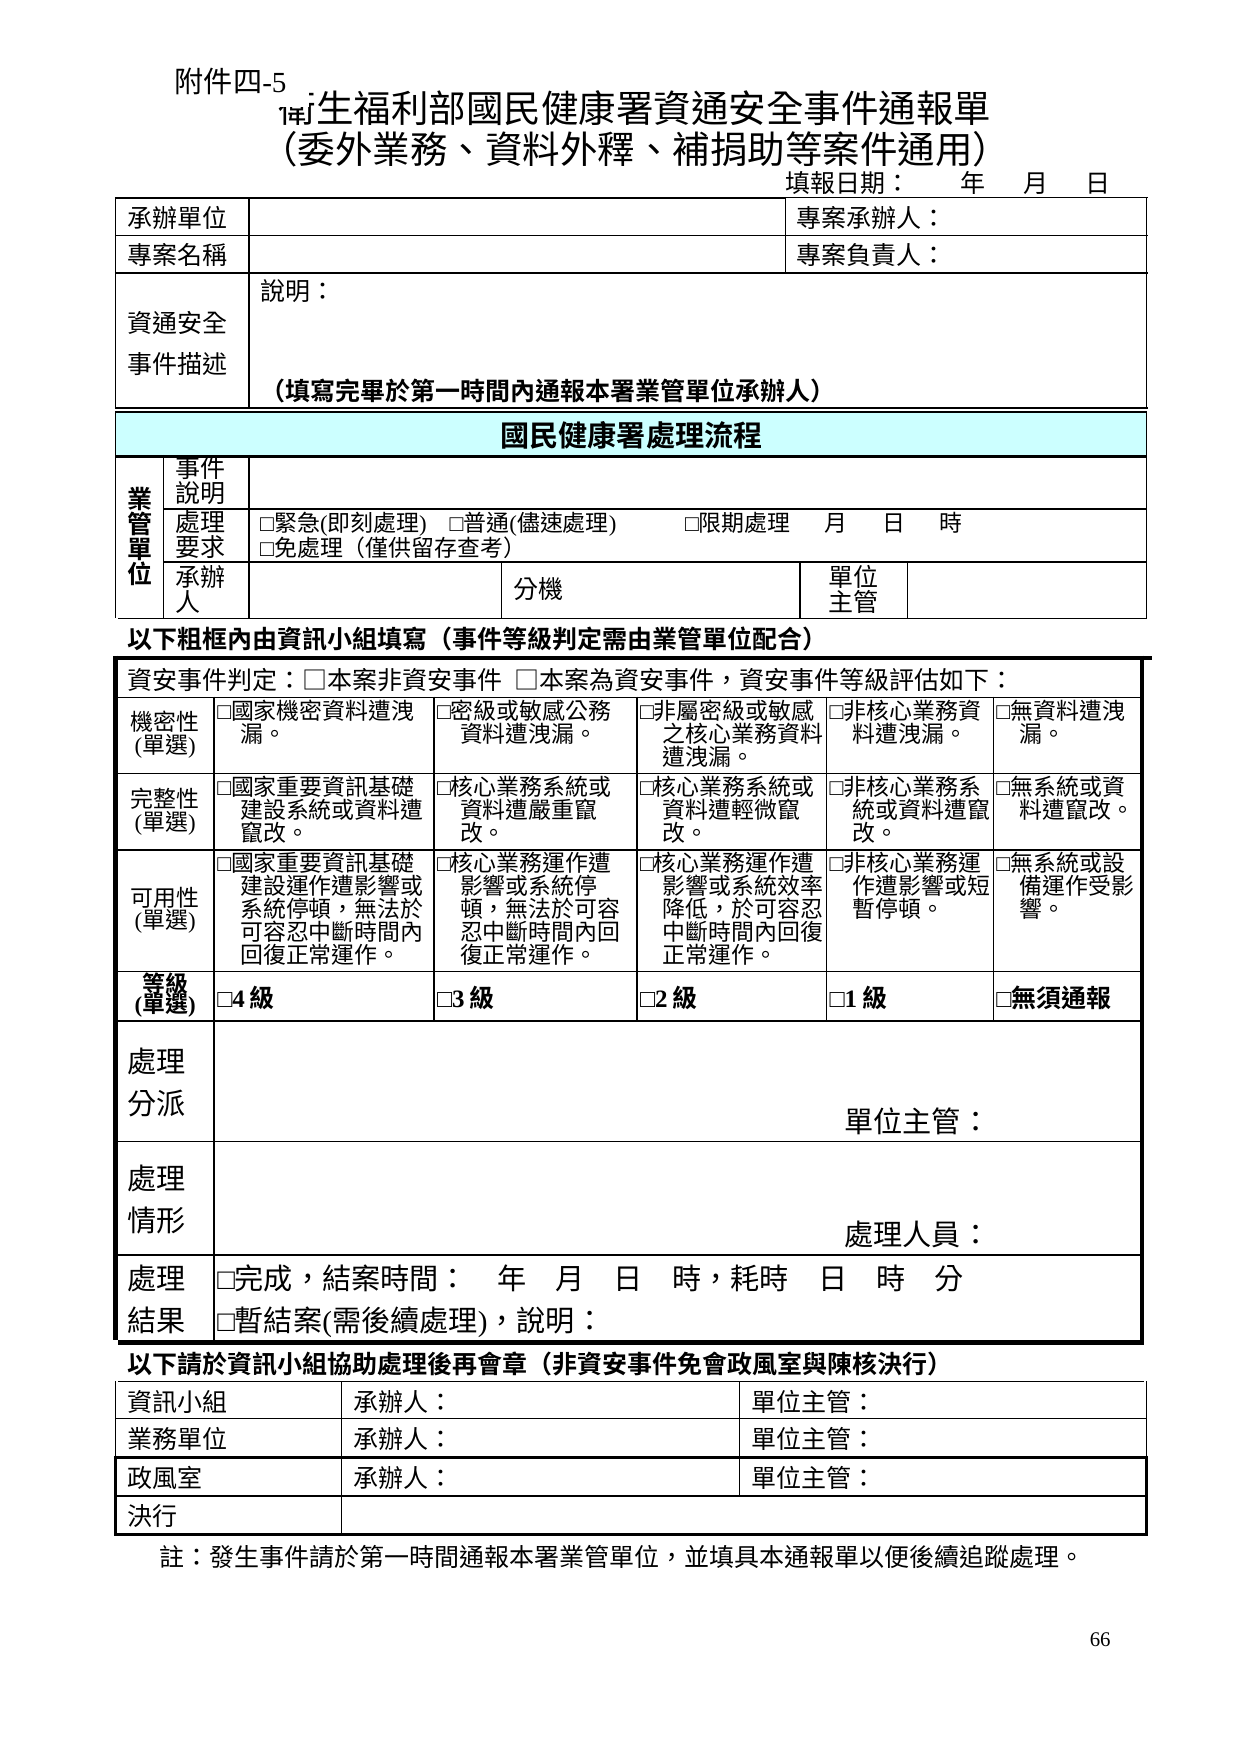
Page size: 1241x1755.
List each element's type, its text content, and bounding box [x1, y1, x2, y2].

table_cell □無系統或資料遭竄改。 [994, 774, 1140, 849]
table_cell 單位主管： [740, 1419, 1146, 1456]
table_cell 資安事件判定：□本案非資安事件 □本案為資安事件，資安事件等級評估如下： [118, 660, 1140, 697]
table_cell [1147, 235, 1154, 272]
table_cell 事件說明 [164, 458, 248, 508]
table_cell □非屬密級或敏感之核心業務資料遭洩漏。 [638, 698, 826, 773]
table_cell □國家重要資訊基礎建設系統或資料遭竄改。 [215, 774, 433, 849]
table_cell □無系統或設備運作受影響。 [994, 851, 1140, 971]
table_cell [1147, 455, 1154, 508]
table_cell □非核心業務系統或資料遭竄改。 [827, 774, 993, 849]
table_cell □密級或敏感公務資料遭洩漏。 [435, 698, 636, 773]
table_cell [1148, 1456, 1154, 1495]
table_cell 處理人員： [215, 1142, 1140, 1254]
table_cell □緊急(即刻處理) □普通(儘速處理) □限期處理 月 日 時 □免處理（僅供留存查考） [250, 510, 1146, 561]
table_cell [1148, 1495, 1154, 1533]
table_cell [1147, 272, 1154, 407]
table_cell 分機 [502, 563, 799, 618]
table_cell [1149, 1340, 1154, 1381]
table_cell 單位 主管 [801, 563, 907, 618]
table_cell 業務單位 [116, 1419, 341, 1456]
table_cell [908, 563, 1146, 618]
table_cell □2級 [638, 972, 826, 1020]
table_cell 單位主管： [215, 1022, 1140, 1141]
table_cell [250, 236, 785, 272]
text 填報日期： 年 月 日 [159, 172, 1110, 197]
text （委外業務、資料外釋、補捐助等案件通用） [159, 130, 1110, 172]
table_cell 專案負責人： [786, 236, 1146, 272]
table_cell 決行 [117, 1497, 341, 1533]
table_cell □無資料遭洩漏。 [994, 698, 1140, 773]
table_cell □核心業務運作遭影響或系統效率降低，於可容忍中斷時間內回復正常運作。 [638, 851, 826, 971]
table_cell □國家機密資料遭洩漏。 [215, 698, 433, 773]
table_cell 國民健康署處理流程 [116, 413, 1146, 455]
table_cell □4級 [215, 972, 433, 1020]
table_cell [1147, 971, 1154, 1020]
table_cell □國家重要資訊基礎建設運作遭影響或系統停頓，無法於可容忍中斷時間內回復正常運作。 [215, 851, 433, 971]
table_header 專案承辦人： [786, 198, 1146, 235]
table_cell 以下粗框內由資訊小組填寫（事件等級判定需由業管單位配合） [118, 619, 1152, 656]
table_cell 說明： （填寫完畢於第一時間內通報本署業管單位承辦人） [250, 274, 1146, 407]
text 衛生福利部國民健康署資通安全事件通報單 [159, 51, 1110, 130]
table_cell □核心業務系統或資料遭輕微竄改。 [638, 774, 826, 849]
table_cell 專案名稱 [116, 236, 248, 272]
table_cell 處理要求 [164, 510, 248, 561]
table_cell [1147, 697, 1154, 773]
table_cell 政風室 [117, 1459, 341, 1495]
table_cell 承辦人： [342, 1382, 739, 1418]
table_header 承辦單位 [116, 199, 248, 235]
table_cell [1147, 1381, 1154, 1418]
table_cell 單位主管： [740, 1459, 1145, 1495]
table_header [250, 199, 785, 235]
table_cell [1147, 773, 1154, 849]
table_cell [250, 458, 1146, 508]
table_cell 資訊小組 [116, 1382, 341, 1418]
text 註：發生事件請於第一時間通報本署業管單位，並填具本通報單以便後續追蹤處理。 [159, 1543, 1110, 1573]
table_cell □3級 [435, 972, 636, 1020]
table_cell [1147, 660, 1154, 697]
table_cell □核心業務系統或資料遭嚴重竄改。 [435, 774, 636, 849]
table_cell 處理 分派 [118, 1022, 213, 1141]
table_cell [1147, 561, 1154, 618]
table_cell 機密性 (單選) [118, 698, 213, 773]
table_cell [1147, 1418, 1154, 1456]
table_header [1147, 197, 1154, 235]
table_cell □完成，結案時間： 年 月 日 時，耗時 日 時 分 □暫結案(需後續處理)，說明： [215, 1256, 1140, 1340]
table_cell 承辦人： [342, 1419, 739, 1456]
table_cell 處理情形 [118, 1142, 213, 1254]
table_cell □非核心業務運作遭影響或短暫停頓。 [827, 851, 993, 971]
table_cell 單位主管： [740, 1382, 1146, 1418]
table_cell 完整性 (單選) [118, 774, 213, 849]
table_cell □非核心業務資料遭洩漏。 [827, 698, 993, 773]
table_cell 可用性 (單選) [118, 851, 213, 971]
table_cell 承辦人： [342, 1459, 739, 1495]
table_cell □無須通報 [994, 972, 1140, 1020]
table_cell 資通安全事件描述 [116, 274, 248, 407]
table_cell 處理結果 [118, 1256, 213, 1340]
table_cell [1147, 1254, 1154, 1340]
table_cell 業管單位 [116, 458, 163, 618]
table_cell [342, 1497, 1145, 1533]
table_cell 等級 (單選) [118, 972, 213, 1020]
table_cell [1147, 1020, 1154, 1141]
table_cell 承辦人 [164, 563, 248, 618]
text 附件四-5 [174, 59, 294, 100]
table_cell 以下請於資訊小組協助處理後再會章（非資安事件免會政風室與陳核決行） [118, 1345, 1144, 1381]
table_cell [1147, 849, 1154, 971]
table_cell □1級 [827, 972, 993, 1020]
table_cell [250, 563, 501, 618]
table_cell [1147, 508, 1154, 561]
table_cell [1147, 1141, 1154, 1254]
table_cell □核心業務運作遭影響或系統停頓，無法於可容忍中斷時間內回復正常運作。 [435, 851, 636, 971]
table_cell [1147, 411, 1154, 455]
